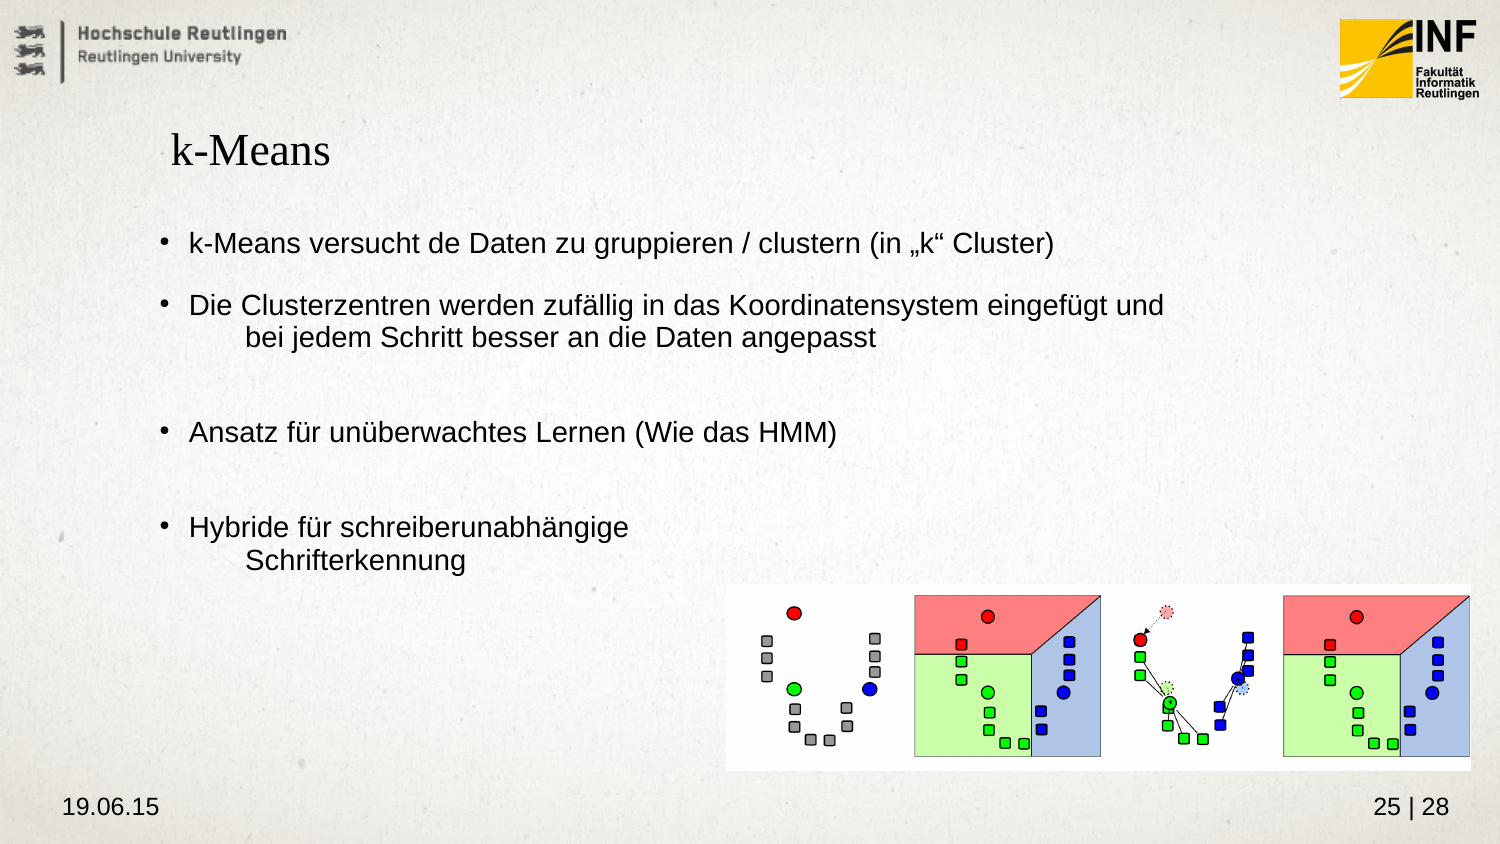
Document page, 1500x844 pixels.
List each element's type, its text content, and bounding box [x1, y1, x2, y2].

picture [0, 0, 1500, 844]
list k-Means versucht de Daten zu gruppieren / clustern (in „k“ Cluster) Die Clusterzentren werden zufällig in das Koordinatensystem eingefügt und bei jedem Schritt besser an die Daten angepasst Ansatz für unüberwachtes Lernen (Wie das HMM) Hybride für schreiberunabhängige Schrifterkennung [159, 225, 1341, 731]
title k-Means [159, 106, 1341, 188]
